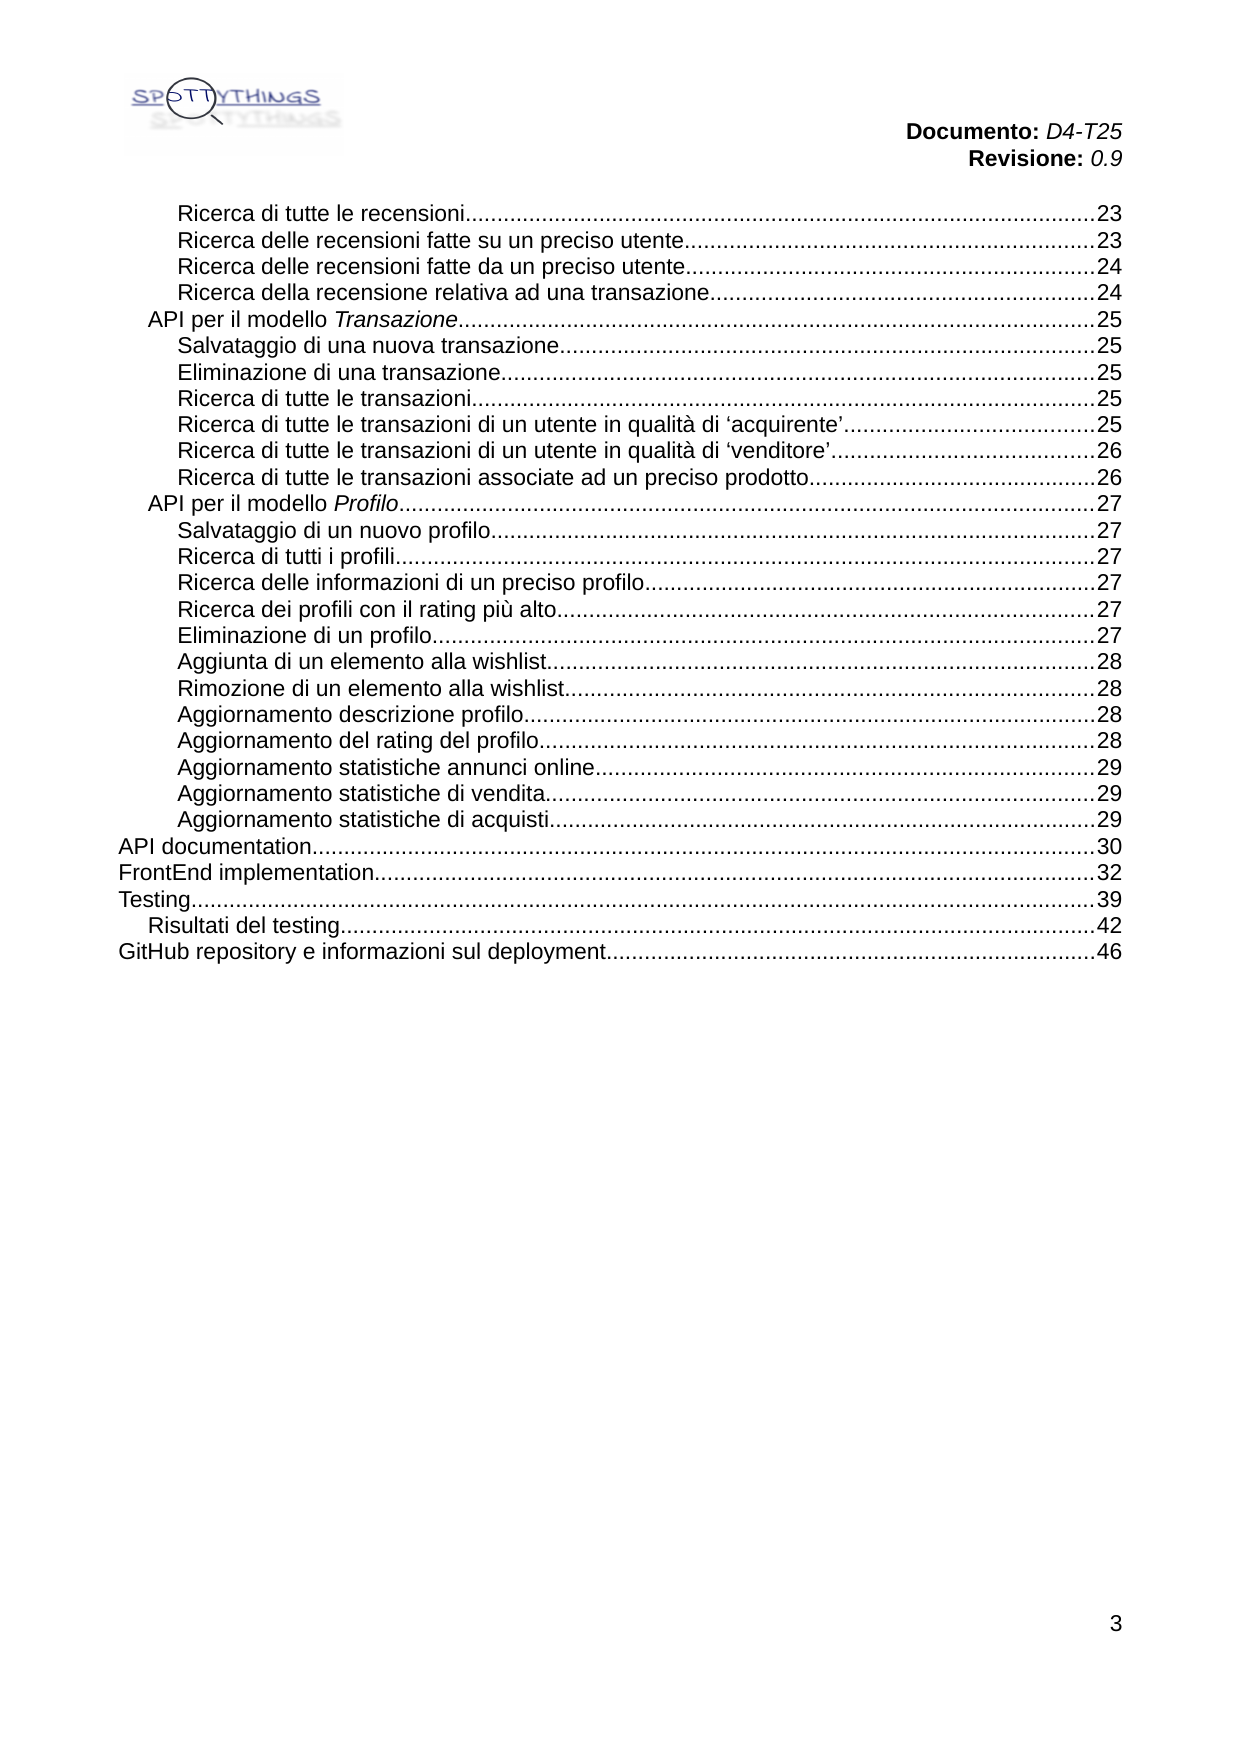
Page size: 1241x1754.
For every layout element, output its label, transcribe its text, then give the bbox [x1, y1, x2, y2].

text Eliminazione di una transazione 25 [177, 358, 1122, 385]
text Ricerca dei profili con il rating più alto 27 [177, 596, 1122, 622]
text Ricerca di tutti i profili 27 [177, 543, 1122, 569]
text Ricerca di tutte le transazioni di un utente in qualità di ‘acquirente’ 25 [177, 411, 1122, 437]
text Testing 39 [118, 886, 1122, 912]
text Aggiornamento statistiche di acquisti 29 [177, 806, 1122, 833]
text Aggiornamento descrizione profilo 28 [177, 701, 1122, 727]
text API documentation 30 [118, 833, 1122, 859]
text Aggiunta di un elemento alla wishlist 28 [177, 648, 1122, 675]
text Ricerca di tutte le transazioni associate ad un preciso prodotto 26 [177, 464, 1122, 490]
text Ricerca di tutte le transazioni 25 [177, 385, 1122, 411]
text Salvataggio di una nuova transazione 25 [177, 332, 1122, 358]
text Ricerca di tutte le recensioni 23 [177, 200, 1122, 227]
text Rimozione di un elemento alla wishlist 28 [177, 675, 1122, 701]
text Ricerca delle informazioni di un preciso profilo 27 [177, 569, 1122, 596]
text Ricerca delle recensioni fatte da un preciso utente 24 [177, 253, 1122, 279]
text Ricerca della recensione relativa ad una transazione 24 [177, 279, 1122, 306]
text Ricerca di tutte le transazioni di un utente in qualità di ‘venditore’ 26 [177, 437, 1122, 464]
text GitHub repository e informazioni sul deployment 46 [118, 938, 1122, 964]
text Ricerca delle recensioni fatte su un preciso utente 23 [177, 227, 1122, 253]
text Eliminazione di un profilo 27 [177, 622, 1122, 648]
text API per il modello Profilo 27 [148, 490, 1122, 517]
text Aggiornamento del rating del profilo 28 [177, 727, 1122, 754]
picture [123, 73, 345, 156]
text Risultati del testing 42 [148, 912, 1122, 938]
text Aggiornamento statistiche annunci online 29 [177, 754, 1122, 780]
text FrontEnd implementation 32 [118, 859, 1122, 886]
text Aggiornamento statistiche di vendita 29 [177, 780, 1122, 806]
text Salvataggio di un nuovo profilo 27 [177, 517, 1122, 543]
text API per il modello Transazione 25 [148, 306, 1122, 332]
